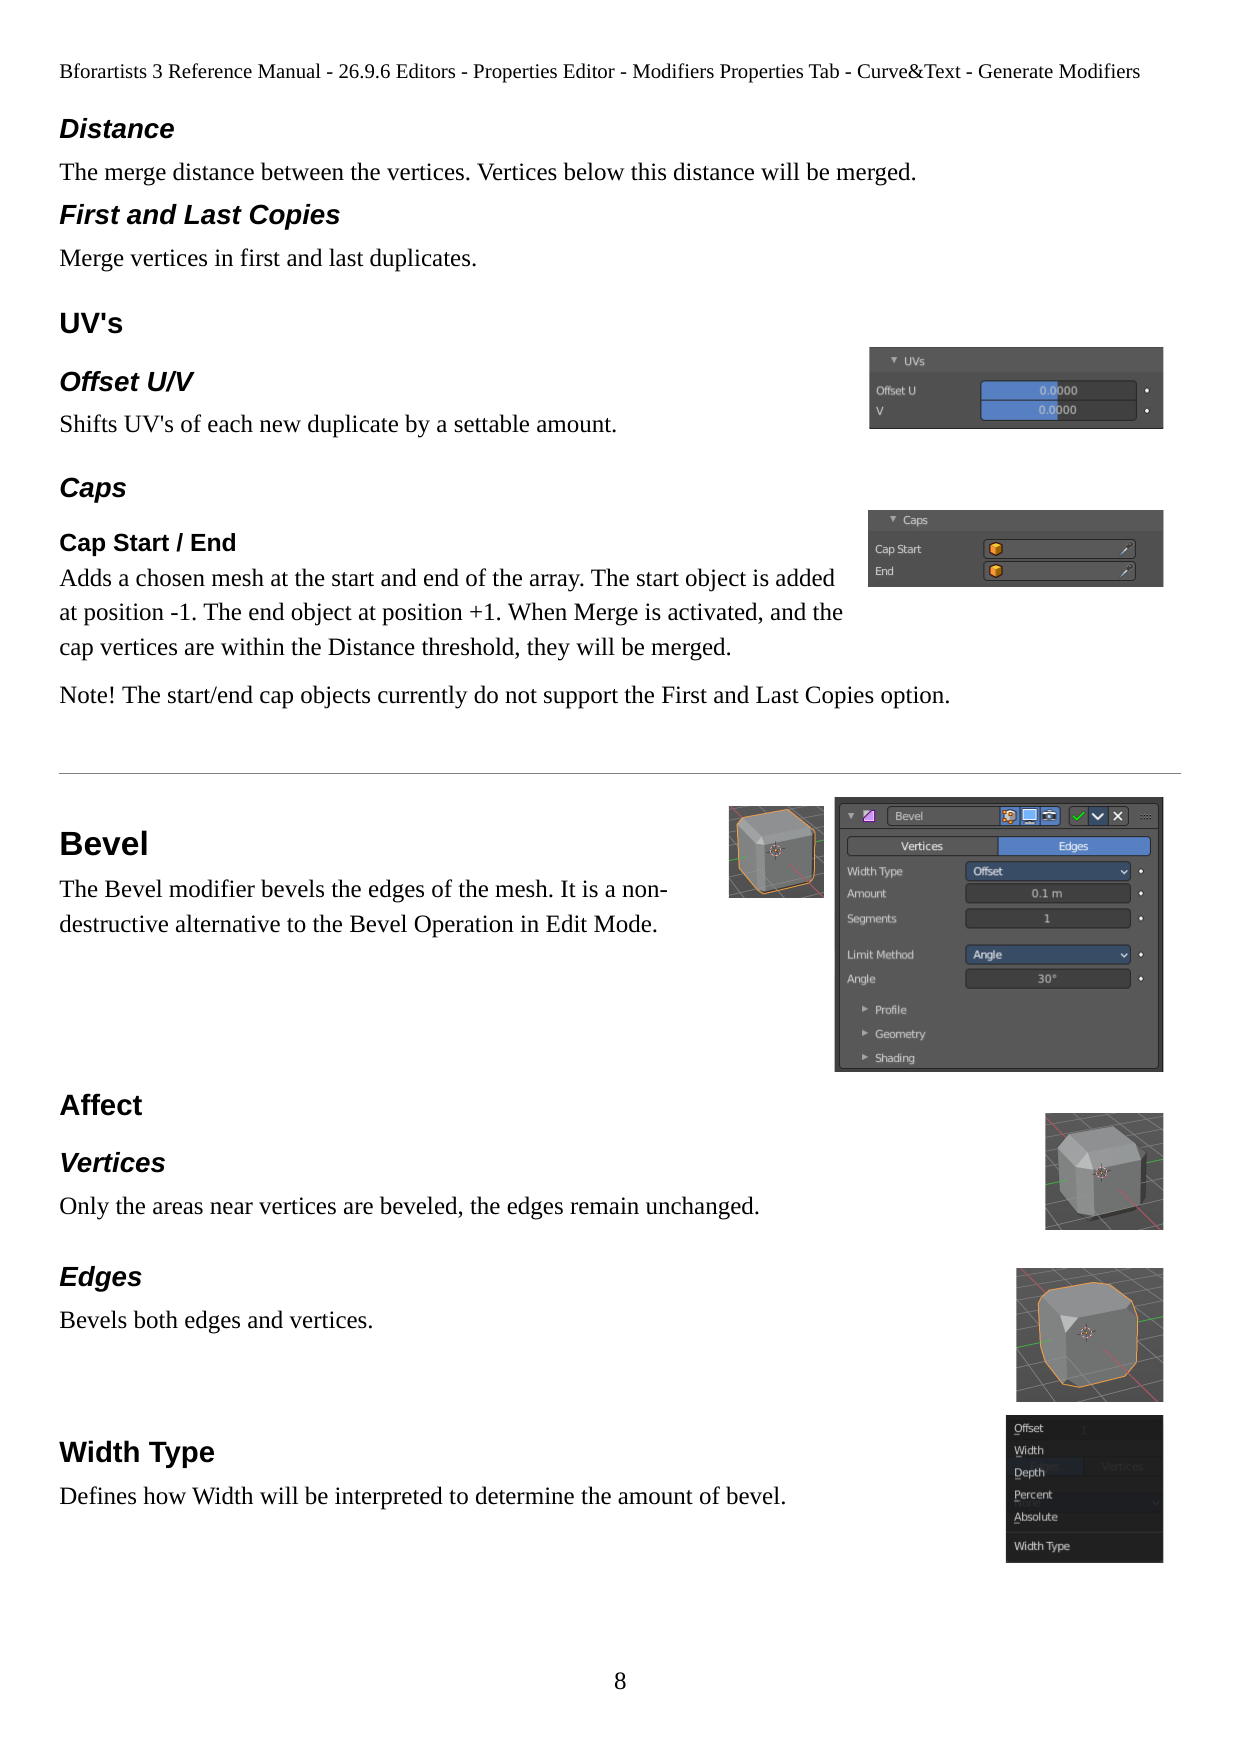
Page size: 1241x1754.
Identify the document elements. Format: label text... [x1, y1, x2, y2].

picture [868, 510, 1164, 587]
subtitle First and Last Copies [59, 198, 1181, 230]
subtitle Vertices [59, 1146, 1045, 1178]
picture [834, 797, 1164, 1072]
subtitle [1164, 1435, 1181, 1468]
text Bevels both edges and vertices. [59, 1305, 1016, 1334]
picture [1016, 1268, 1164, 1402]
text Only the areas near vertices are beveled, the edges remain unchanged. [59, 1191, 1045, 1219]
subtitle Offset U/V [59, 365, 869, 397]
text Merge vertices in first and last duplicates. [59, 243, 1181, 271]
text The Bevel modifier bevels the edges of the mesh. It is a non-destructive alternative to the Bevel Operation in Edit Mode. [59, 874, 834, 938]
subtitle UV's [59, 306, 1181, 340]
subtitle Cap Start / End [59, 528, 868, 556]
picture [1045, 1113, 1164, 1230]
subtitle [1164, 528, 1181, 556]
subtitle [1164, 1146, 1181, 1178]
subtitle Bevel [59, 823, 728, 862]
subtitle [824, 823, 834, 862]
subtitle [1164, 823, 1181, 862]
picture [728, 806, 824, 898]
subtitle [1164, 365, 1181, 397]
subtitle Width Type [59, 1435, 1005, 1468]
text The merge distance between the vertices. Vertices below this distance will be merged. [59, 157, 1181, 186]
subtitle Affect [59, 1088, 1181, 1121]
subtitle Distance [59, 113, 1181, 144]
text Defines how Width will be interpreted to determine the amount of bevel. [59, 1481, 1005, 1510]
subtitle Caps [59, 471, 1181, 503]
text Adds a chosen mesh at the start and end of the array. The start object is added at position -1. The end object at position +1. When Merge is activated, and the cap vertices are within the Distance threshold, they will be merged. [59, 563, 1181, 660]
text Note! The start/end cap objects currently do not support the First and Last Copies option. [59, 681, 1181, 709]
subtitle Edges [59, 1261, 1181, 1293]
text Shifts UV's of each new duplicate by a settable amount. [59, 409, 1181, 438]
picture [869, 347, 1164, 429]
picture [1005, 1415, 1164, 1563]
